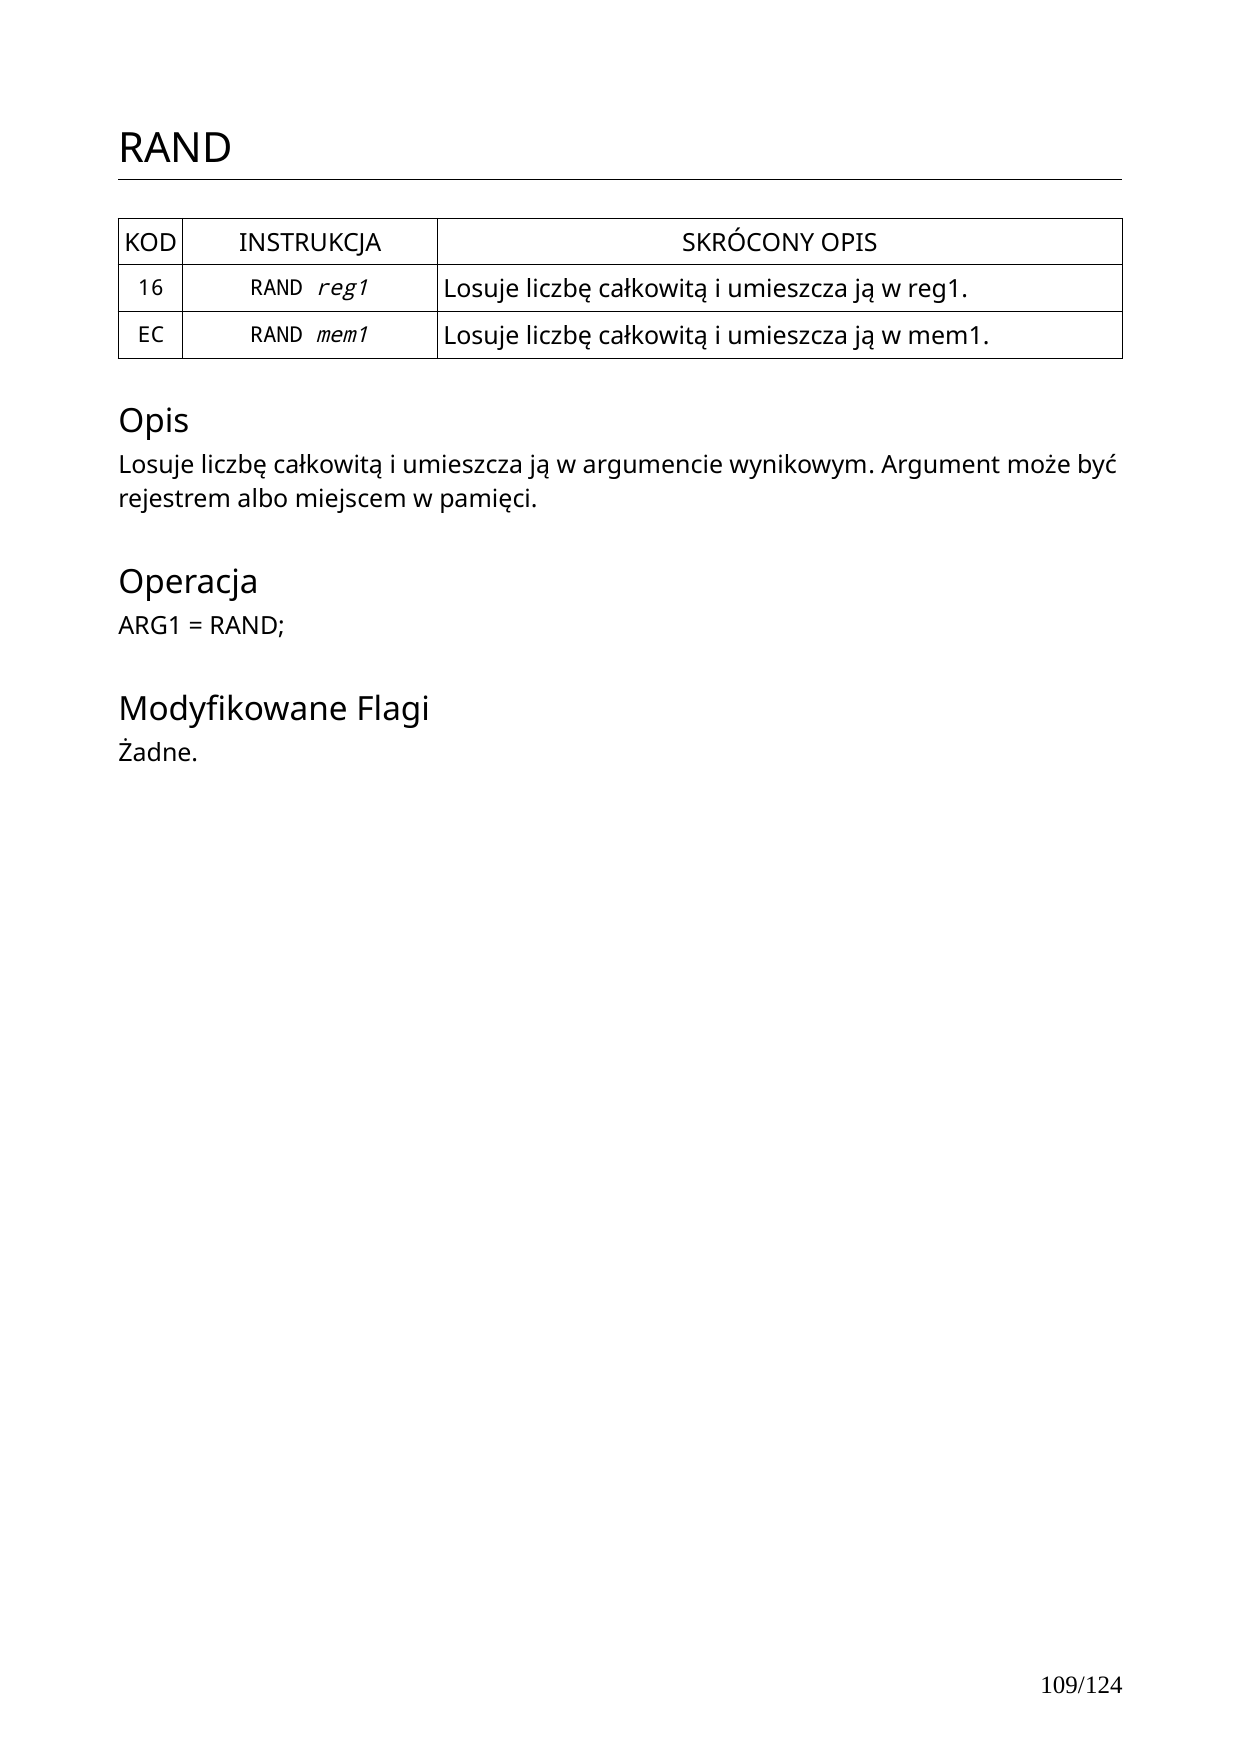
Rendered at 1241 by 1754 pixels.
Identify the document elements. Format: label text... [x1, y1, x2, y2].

table_cell Losuje liczbę całkowitą i umieszcza ją w reg1. [438, 265, 1122, 311]
text Opis [118, 397, 1122, 447]
text ARG1 = RAND; [118, 607, 1122, 646]
text Operacja [118, 558, 1122, 607]
table_cell RAND mem1 [183, 312, 437, 357]
text RAND [118, 118, 1122, 179]
table_cell EC [119, 312, 182, 357]
table_cell Losuje liczbę całkowitą i umieszcza ją w mem1. [438, 312, 1122, 357]
table_cell 16 [119, 265, 182, 311]
table_header INSTRUKCJA [183, 219, 437, 264]
table_cell RAND reg1 [183, 265, 437, 311]
text Żadne. [118, 734, 1122, 773]
text Modyfikowane Flagi [118, 684, 1122, 734]
table_header KOD [119, 219, 182, 264]
text Losuje liczbę całkowitą i umieszcza ją w argumencie wynikowym. Argument może być rejestrem albo miejscem w pamięci. [118, 447, 1122, 519]
table_header SKRÓCONY OPIS [438, 219, 1122, 264]
